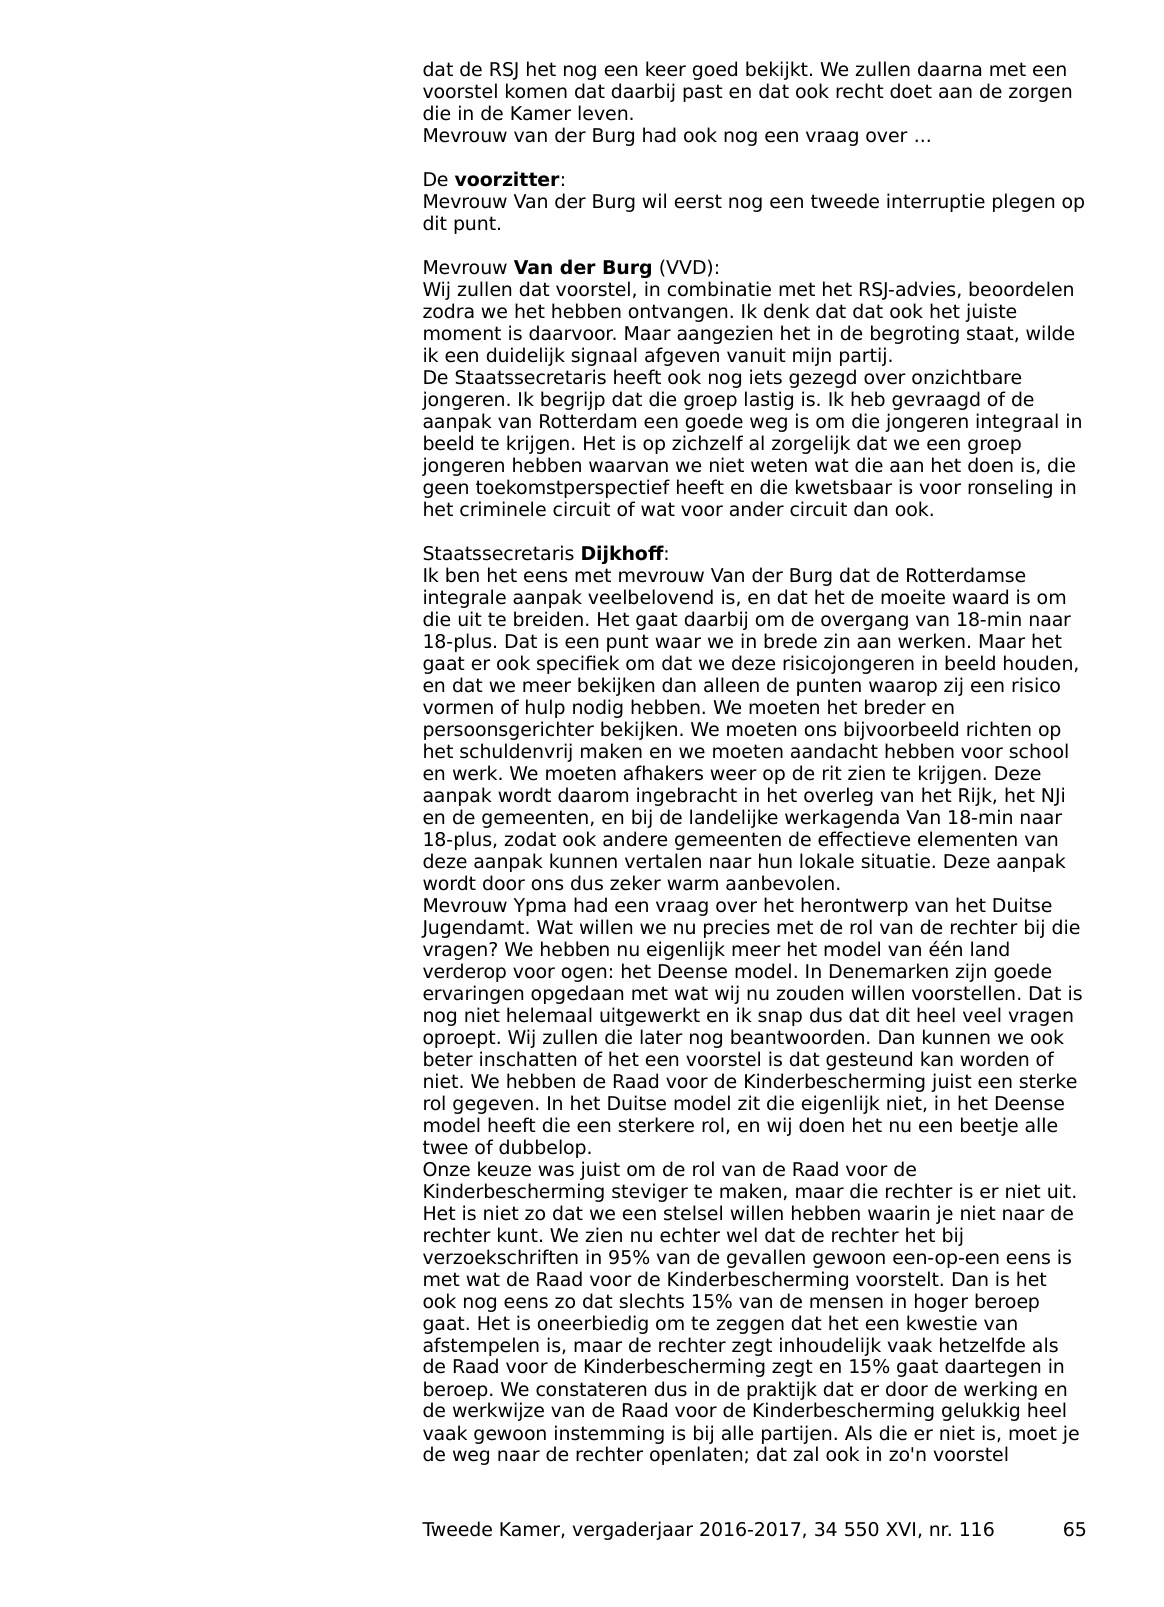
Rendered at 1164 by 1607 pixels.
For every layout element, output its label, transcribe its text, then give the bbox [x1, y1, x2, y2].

text Ik ben het eens met mevrouw Van der Burg dat de Rotterdamse integrale aanpak veelbelovend is, en dat het de moeite waard is om die uit te breiden. Het gaat daarbij om de overgang van 18-min naar 18-plus. Dat is een punt waar we in brede zin aan werken. Maar het gaat er ook specifiek om dat we deze risicojongeren in beeld houden, en dat we meer bekijken dan alleen de punten waarop zij een risico vormen of hulp nodig hebben. We moeten het breder en persoonsgerichter bekijken. We moeten ons bijvoorbeeld richten op het schuldenvrij maken en we moeten aandacht hebben voor school en werk. We moeten afhakers weer op de rit zien te krijgen. Deze aanpak wordt daarom ingebracht in het overleg van het Rijk, het NJi en de gemeenten, en bij de landelijke werkagenda Van 18-min naar 18-plus, zodat ook andere gemeenten de effectieve elementen van deze aanpak kunnen vertalen naar hun lokale situatie. Deze aanpak wordt door ons dus zeker warm aanbevolen. [422, 565, 1087, 895]
text Mevrouw Van der Burg (VVD): [422, 257, 1087, 279]
text Mevrouw Ypma had een vraag over het herontwerp van het Duitse Jugendamt. Wat willen we nu precies met de rol van de rechter bij die vragen? We hebben nu eigenlijk meer het model van één land verderop voor ogen: het Deense model. In Denemarken zijn goede ervaringen opgedaan met wat wij nu zouden willen voorstellen. Dat is nog niet helemaal uitgewerkt en ik snap dus dat dit heel veel vragen oproept. Wij zullen die later nog beantwoorden. Dan kunnen we ook beter inschatten of het een voorstel is dat gesteund kan worden of niet. We hebben de Raad voor de Kinderbescherming juist een sterke rol gegeven. In het Duitse model zit die eigenlijk niet, in het Deense model heeft die een sterkere rol, en wij doen het nu een beetje alle twee of dubbelop. [422, 895, 1087, 1159]
text Onze keuze was juist om de rol van de Raad voor de Kinderbescherming steviger te maken, maar die rechter is er niet uit. Het is niet zo dat we een stelsel willen hebben waarin je niet naar de rechter kunt. We zien nu echter wel dat de rechter het bij verzoekschriften in 95% van de gevallen gewoon een-op-een eens is met wat de Raad voor de Kinderbescherming voorstelt. Dan is het ook nog eens zo dat slechts 15% van de mensen in hoger beroep gaat. Het is oneerbiedig om te zeggen dat het een kwestie van afstempelen is, maar de rechter zegt inhoudelijk vaak hetzelfde als de Raad voor de Kinderbescherming zegt en 15% gaat daartegen in beroep. We constateren dus in de praktijk dat er door de werking en de werkwijze van de Raad voor de Kinderbescherming gelukkig heel vaak gewoon instemming is bij alle partijen. Als die er niet is, moet je de weg naar de rechter openlaten; dat zal ook in zo'n voorstel [422, 1159, 1087, 1466]
text Staatssecretaris Dijkhoff: [422, 543, 1087, 565]
text Mevrouw Van der Burg wil eerst nog een tweede interruptie plegen op dit punt. [422, 191, 1087, 235]
text De voorzitter: [422, 169, 1087, 191]
text dat de RSJ het nog een keer goed bekijkt. We zullen daarna met een voorstel komen dat daarbij past en dat ook recht doet aan de zorgen die in de Kamer leven. [422, 59, 1087, 125]
text De Staatssecretaris heeft ook nog iets gezegd over onzichtbare jongeren. Ik begrijp dat die groep lastig is. Ik heb gevraagd of de aanpak van Rotterdam een goede weg is om die jongeren integraal in beeld te krijgen. Het is op zichzelf al zorgelijk dat we een groep jongeren hebben waarvan we niet weten wat die aan het doen is, die geen toekomstperspectief heeft en die kwetsbaar is voor ronseling in het criminele circuit of wat voor ander circuit dan ook. [422, 367, 1087, 521]
text Mevrouw van der Burg had ook nog een vraag over ... [422, 125, 1087, 147]
text Wij zullen dat voorstel, in combinatie met het RSJ-advies, beoordelen zodra we het hebben ontvangen. Ik denk dat dat ook het juiste moment is daarvoor. Maar aangezien het in de begroting staat, wilde ik een duidelijk signaal afgeven vanuit mijn partij. [422, 279, 1087, 367]
